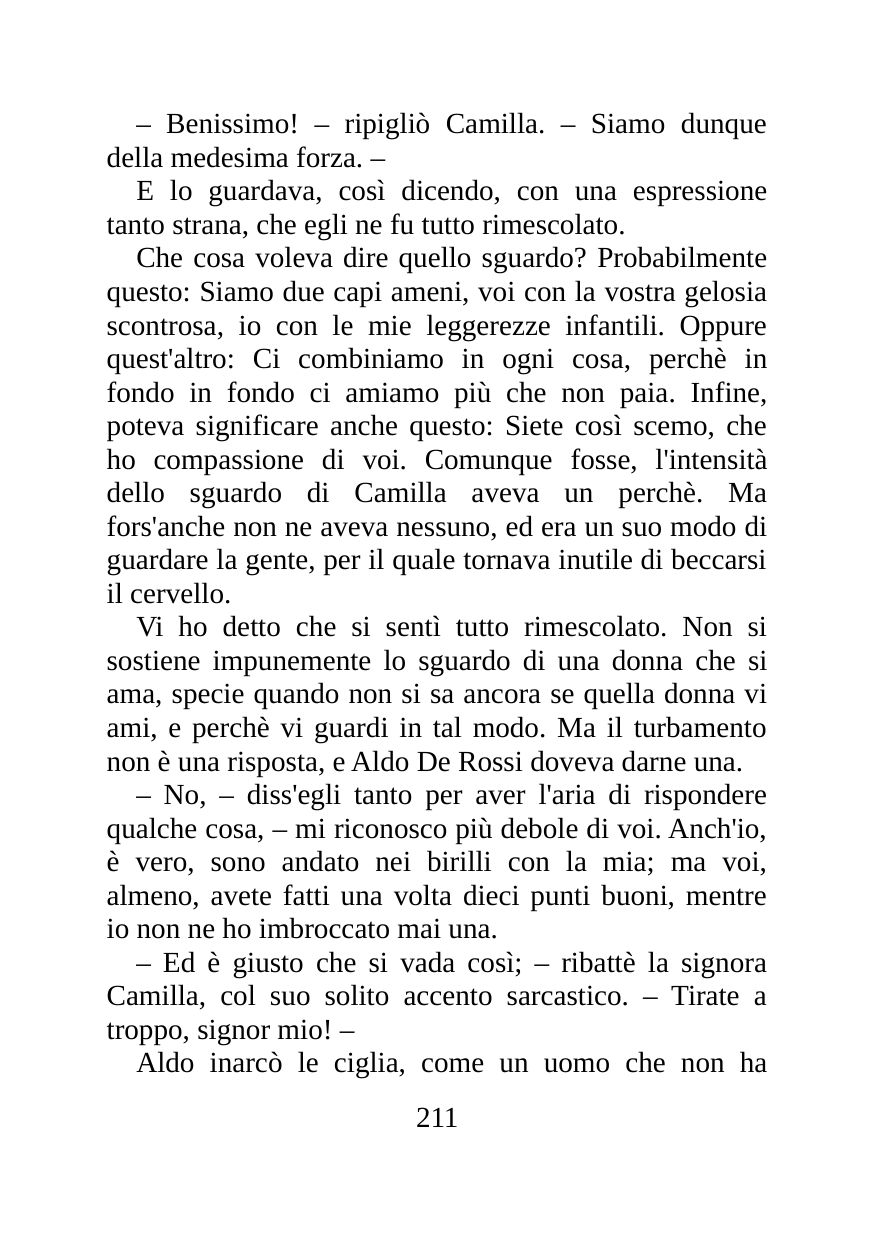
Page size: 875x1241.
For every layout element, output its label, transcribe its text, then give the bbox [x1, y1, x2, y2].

text ‒ Ed è giusto che si vada così; ‒ ribattè la signora Camilla, col suo solito accento sarcastico. ‒ Tirate a troppo, signor mio! ‒ [106, 945, 768, 1046]
text ‒ Benissimo! ‒ ripigliò Camilla. ‒ Siamo dunque della medesima forza. ‒ [106, 106, 768, 173]
text Vi ho detto che si sentì tutto rimescolato. Non si sostiene impunemente lo sguardo di una donna che si ama, specie quando non si sa ancora se quella donna vi ami, e perchè vi guardi in tal modo. Ma il turbamento non è una risposta, e Aldo De Rossi doveva darne una. [106, 609, 768, 777]
text Aldo inarcò le ciglia, come un uomo che non ha [106, 1046, 768, 1079]
text ‒ No, ‒ diss'egli tanto per aver l'aria di rispondere qualche cosa, ‒ mi riconosco più debole di voi. Anch'io, è vero, sono andato nei birilli con la mia; ma voi, almeno, avete fatti una volta dieci punti buoni, mentre io non ne ho imbroccato mai una. [106, 777, 768, 945]
text E lo guardava, così dicendo, con una espressione tanto strana, che egli ne fu tutto rimescolato. [106, 173, 768, 241]
text Che cosa voleva dire quello sguardo? Probabilmente questo: Siamo due capi ameni, voi con la vostra gelosia scontrosa, io con le mie leggerezze infantili. Oppure quest'altro: Ci combiniamo in ogni cosa, perchè in fondo in fondo ci amiamo più che non paia. Infine, poteva significare anche questo: Siete così scemo, che ho compassione di voi. Comunque fosse, l'intensità dello sguardo di Camilla aveva un perchè. Ma fors'anche non ne aveva nessuno, ed era un suo modo di guardare la gente, per il quale tornava inutile di beccarsi il cervello. [106, 241, 768, 609]
